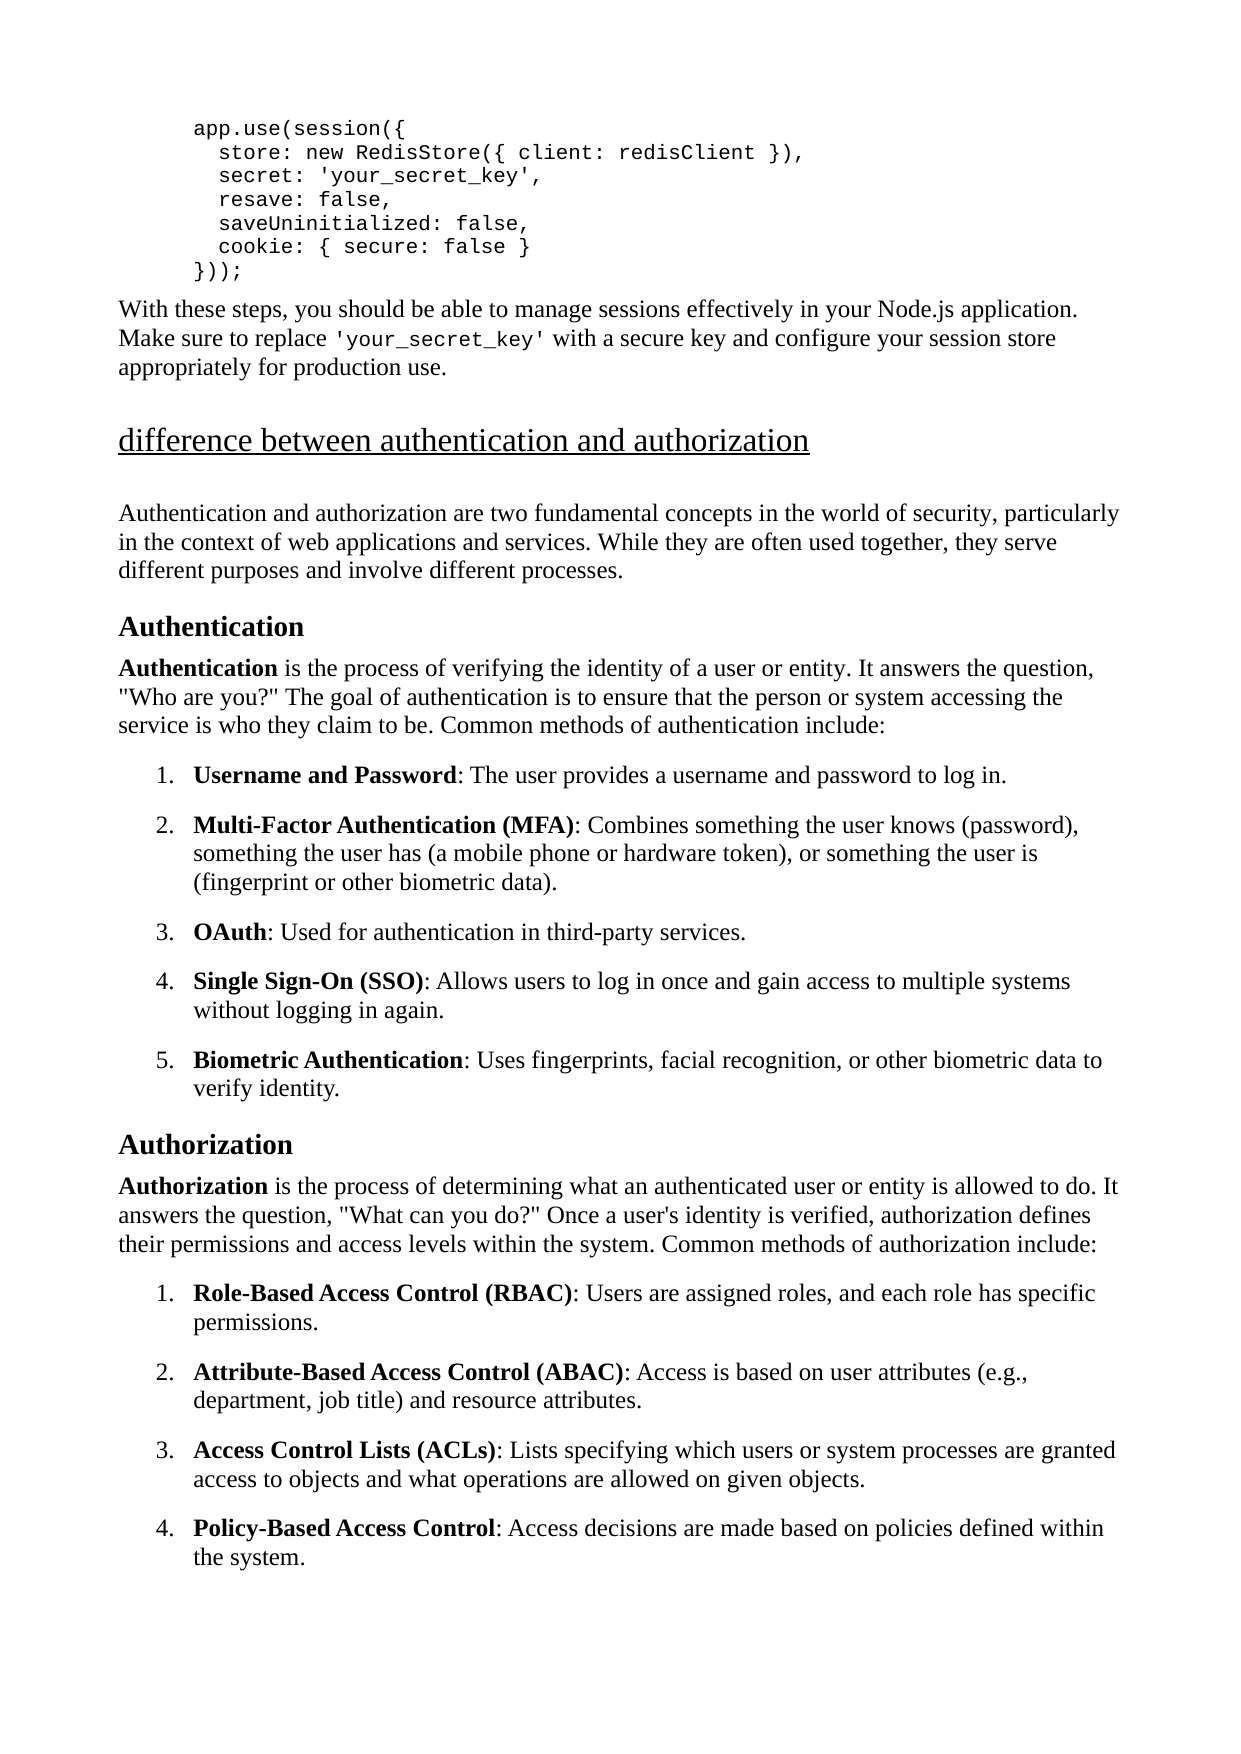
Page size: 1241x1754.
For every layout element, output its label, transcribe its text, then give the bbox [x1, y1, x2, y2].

list OAuth: Used for authentication in third-party services. [156, 917, 1122, 946]
list Role-Based Access Control (RBAC): Users are assigned roles, and each role has specific permissions. [156, 1278, 1122, 1336]
list Multi-Factor Authentication (MFA): Combines something the user knows (password), something the user has (a mobile phone or hardware token), or something the user is (fingerprint or other biometric data). [156, 810, 1122, 896]
list Biometric Authentication: Uses fingerprints, facial recognition, or other biometric data to verify identity. [156, 1045, 1122, 1102]
list Single Sign-On (SSO): Allows users to log in once and gain access to multiple systems without logging in again. [156, 966, 1122, 1024]
list Access Control Lists (ACLs): Lists specifying which users or system processes are granted access to objects and what operations are allowed on given objects. [156, 1435, 1122, 1492]
text saveUninitialized: false, [193, 213, 1122, 236]
text Authentication is the process of verifying the identity of a user or entity. It answers the question, "Who are you?" The goal of authentication is to ensure that the person or system accessing the service is who they claim to be. Common methods of authentication include: [118, 653, 1122, 739]
text resave: false, [193, 189, 1122, 213]
text app.use(session({ [193, 118, 1122, 142]
text Authentication and authorization are two fundamental concepts in the world of security, particularly in the context of web applications and services. While they are often used together, they serve different purposes and involve different processes. [118, 498, 1122, 584]
list Username and Password: The user provides a username and password to log in. [156, 760, 1122, 789]
text Authorization is the process of determining what an authenticated user or entity is allowed to do. It answers the question, "What can you do?" Once a user's identity is verified, authorization defines their permissions and access levels within the system. Common methods of authorization include: [118, 1171, 1122, 1257]
text })); [193, 260, 1122, 284]
list Attribute-Based Access Control (ABAC): Access is based on user attributes (e.g., department, job title) and resource attributes. [156, 1357, 1122, 1414]
text With these steps, you should be able to manage sessions effectively in your Node.js application. Make sure to replace 'your_secret_key' with a secure key and configure your session store appropriately for production use. [118, 294, 1122, 381]
list Policy-Based Access Control: Access decisions are made based on policies defined within the system. [156, 1513, 1122, 1571]
subtitle Authorization [118, 1127, 1122, 1161]
text difference between authentication and authorization [118, 420, 1122, 459]
text secret: 'your_secret_key', [193, 165, 1122, 189]
subtitle Authentication [118, 609, 1122, 643]
text cookie: { secure: false } [193, 236, 1122, 260]
text store: new RedisStore({ client: redisClient }), [193, 142, 1122, 165]
